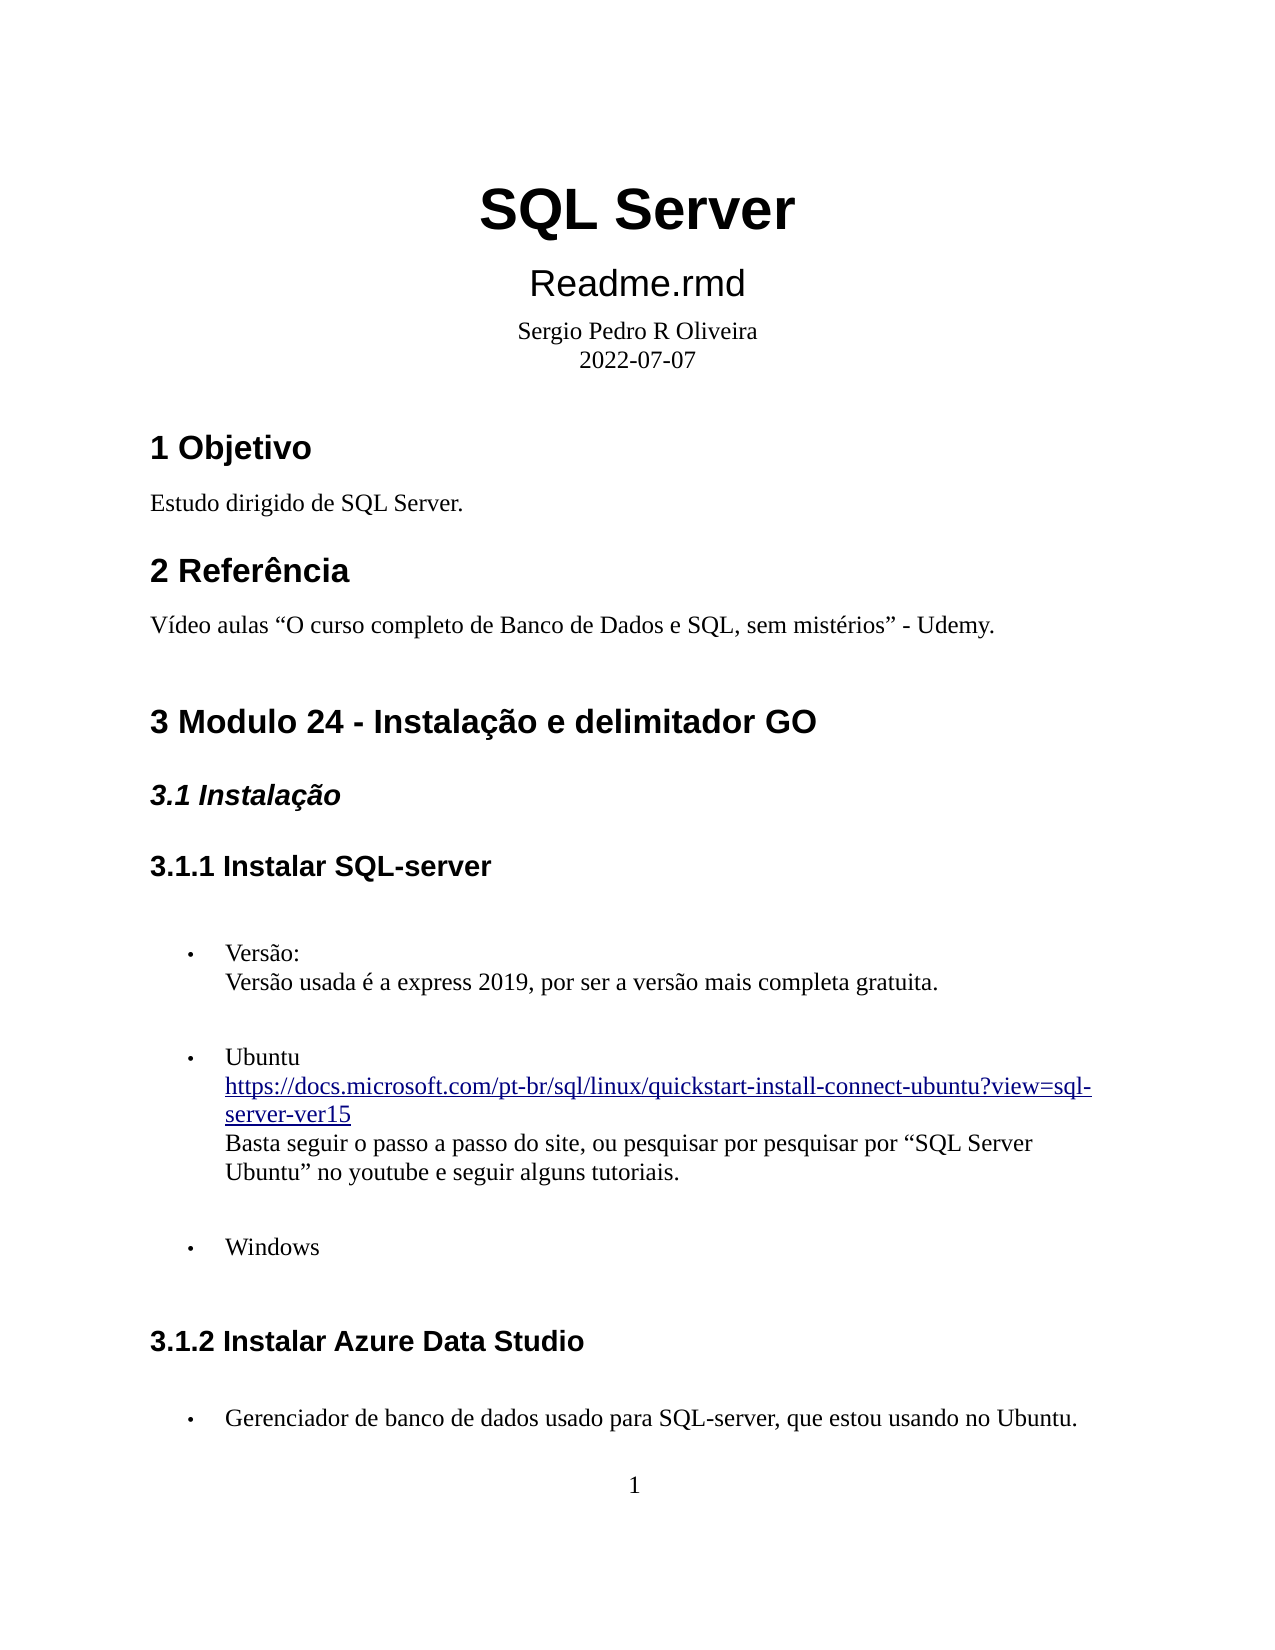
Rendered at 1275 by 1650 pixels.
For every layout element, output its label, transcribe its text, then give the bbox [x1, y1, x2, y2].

text Estudo dirigido de SQL Server. [150, 488, 1125, 517]
text 2022-07-07 [150, 345, 1125, 374]
list Ubuntu https://docs.microsoft.com/pt-br/sql/linux/quickstart-install-connect-ubuntu?view=sql-server-ver15 Basta seguir o passo a passo do site, ou pesquisar por pesquisar por “SQL Server Ubuntu” no youtube e seguir alguns tutoriais. [187, 1042, 1125, 1214]
text Sergio Pedro R Oliveira [150, 316, 1125, 345]
text Vídeo aulas “O curso completo de Banco de Dados e SQL, sem mistérios” - Udemy. [150, 611, 1125, 639]
subtitle 3.1 Instalação [150, 778, 1125, 812]
list Versão: Versão usada é a express 2019, por ser a versão mais completa gratuita. [187, 938, 1125, 1024]
subtitle 2 Referência [150, 551, 1125, 589]
subtitle 3.1.1 Instalar SQL-server [150, 849, 1125, 916]
list Gerenciador de banco de dados usado para SQL-server, que estou usando no Ubuntu. [187, 1403, 1125, 1432]
list Windows [187, 1232, 1125, 1290]
subtitle 3 Modulo 24 - Instalação e delimitador GO [150, 702, 1125, 741]
subtitle 1 Objetivo [150, 428, 1125, 466]
subtitle 3.1.2 Instalar Azure Data Studio [150, 1324, 1125, 1391]
title SQL Server [150, 175, 1125, 242]
subtitle Readme.rmd [150, 261, 1125, 304]
